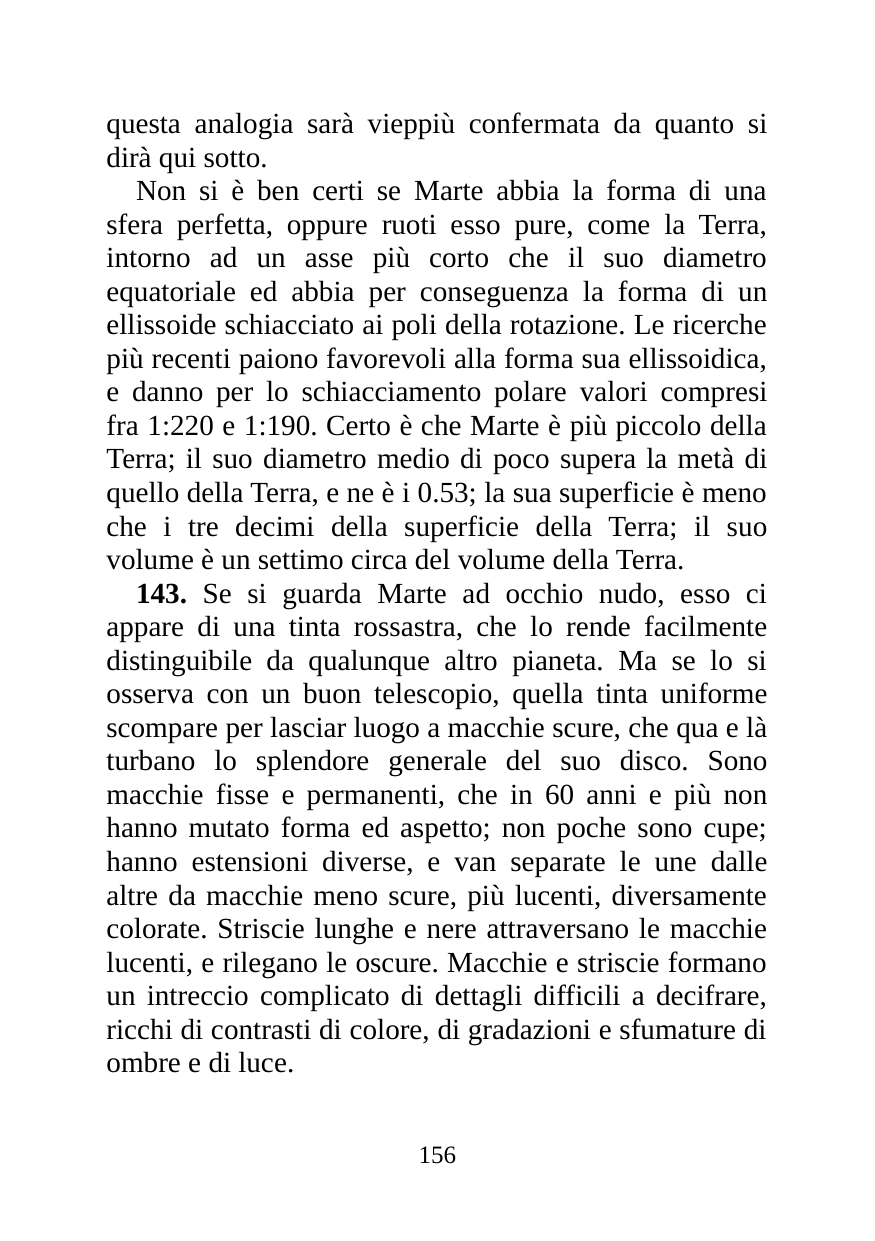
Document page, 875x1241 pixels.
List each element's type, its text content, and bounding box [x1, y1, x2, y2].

text 143. Se si guarda Marte ad occhio nudo, esso ci appare di una tinta rossastra, che lo rende facilmente distinguibile da qualunque altro pianeta. Ma se lo si osserva con un buon telescopio, quella tinta uniforme scompare per lasciar luogo a macchie scure, che qua e là turbano lo splendore generale del suo disco. Sono macchie fisse e permanenti, che in 60 anni e più non hanno mutato forma ed aspetto; non poche sono cupe; hanno estensioni diverse, e van separate le une dalle altre da macchie meno scure, più lucenti, diversamente colorate. Striscie lunghe e nere attraversano le macchie lucenti, e rilegano le oscure. Macchie e striscie formano un intreccio complicato di dettagli difficili a decifrare, ricchi di contrasti di colore, di gradazioni e sfumature di ombre e di luce. [106, 576, 768, 1079]
text Non si è ben certi se Marte abbia la forma di una sfera perfetta, oppure ruoti esso pure, come la Terra, intorno ad un asse più corto che il suo diametro equatoriale ed abbia per conseguenza la forma di un ellissoide schiacciato ai poli della rotazione. Le ricerche più recenti paiono favorevoli alla forma sua ellissoidica, e danno per lo schiacciamento polare valori compresi fra 1:220 e 1:190. Certo è che Marte è più piccolo della Terra; il suo diametro medio di poco supera la metà di quello della Terra, e ne è i 0.53; la sua superficie è meno che i tre decimi della superficie della Terra; il suo volume è un settimo circa del volume della Terra. [106, 173, 768, 576]
text questa analogia sarà vieppiù confermata da quanto si dirà qui sotto. [106, 106, 768, 173]
